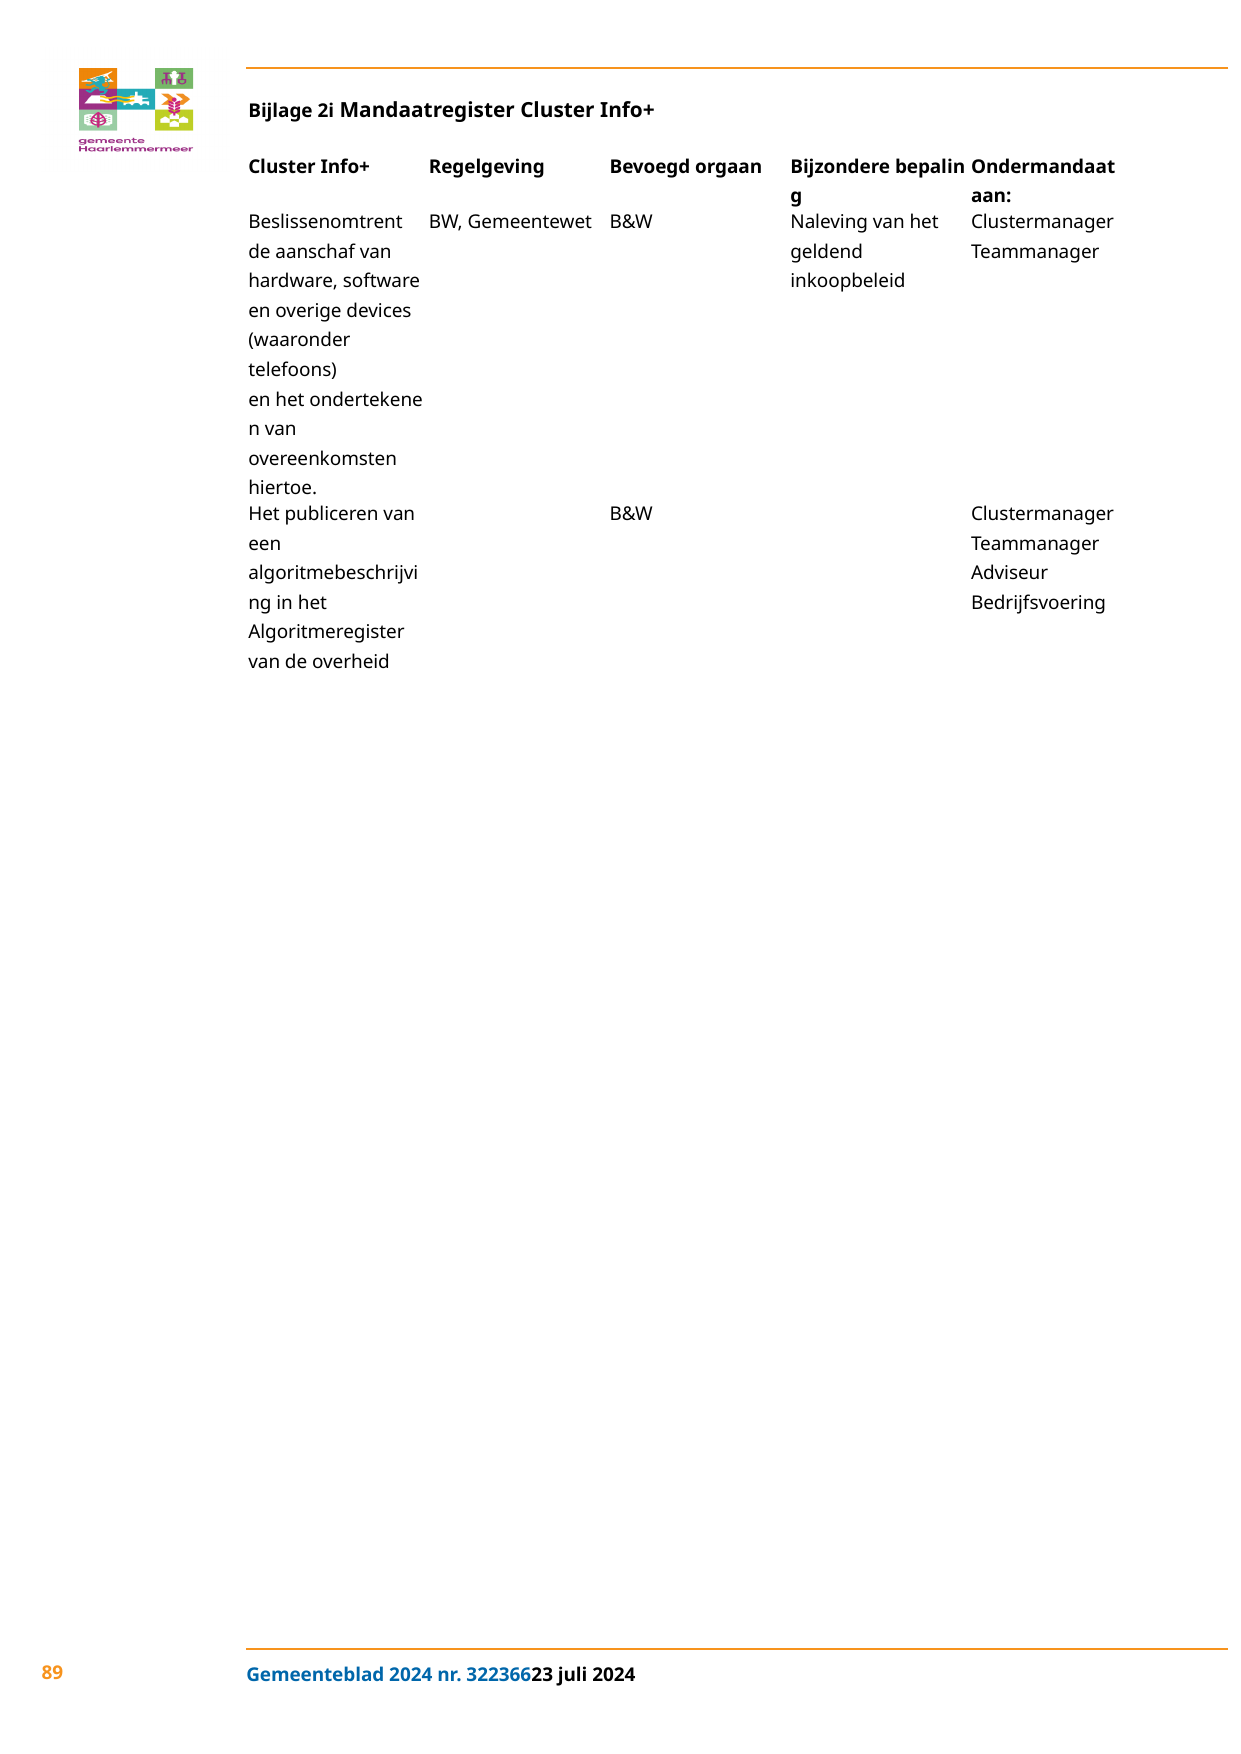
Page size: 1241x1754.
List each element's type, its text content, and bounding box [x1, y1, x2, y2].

table_cell Naleving van het geldend inkoopbeleid [790, 208, 971, 500]
table_cell [790, 500, 971, 674]
text Bijlage 2i Mandaatregister Cluster Info+ [248, 95, 1152, 123]
table_cell Beslissenomtrent de aanschaf van hardware, software en overige devices (waaronder telefoons) en het ondertekenen van overeenkomsten hiertoe. [248, 208, 429, 500]
table_cell B&W [609, 500, 790, 674]
table_header Cluster Info+ [248, 153, 429, 208]
table_cell B&W [609, 208, 790, 500]
table_cell BW, Gemeentewet [429, 208, 609, 500]
table_header Regelgeving [429, 153, 609, 208]
table_cell Het publiceren van een algoritmebeschrijving in het Algoritmeregister van de overheid [248, 500, 429, 674]
table_cell Clustermanager Teammanager Adviseur Bedrijfsvoering [971, 500, 1152, 674]
table_header Ondermandaat aan: [971, 153, 1152, 208]
table_header Bijzondere bepaling [790, 153, 971, 208]
picture [41, 47, 231, 172]
table_header Bevoegd orgaan [609, 153, 790, 208]
table_cell [429, 500, 609, 674]
table_cell Clustermanager Teammanager [971, 208, 1152, 500]
